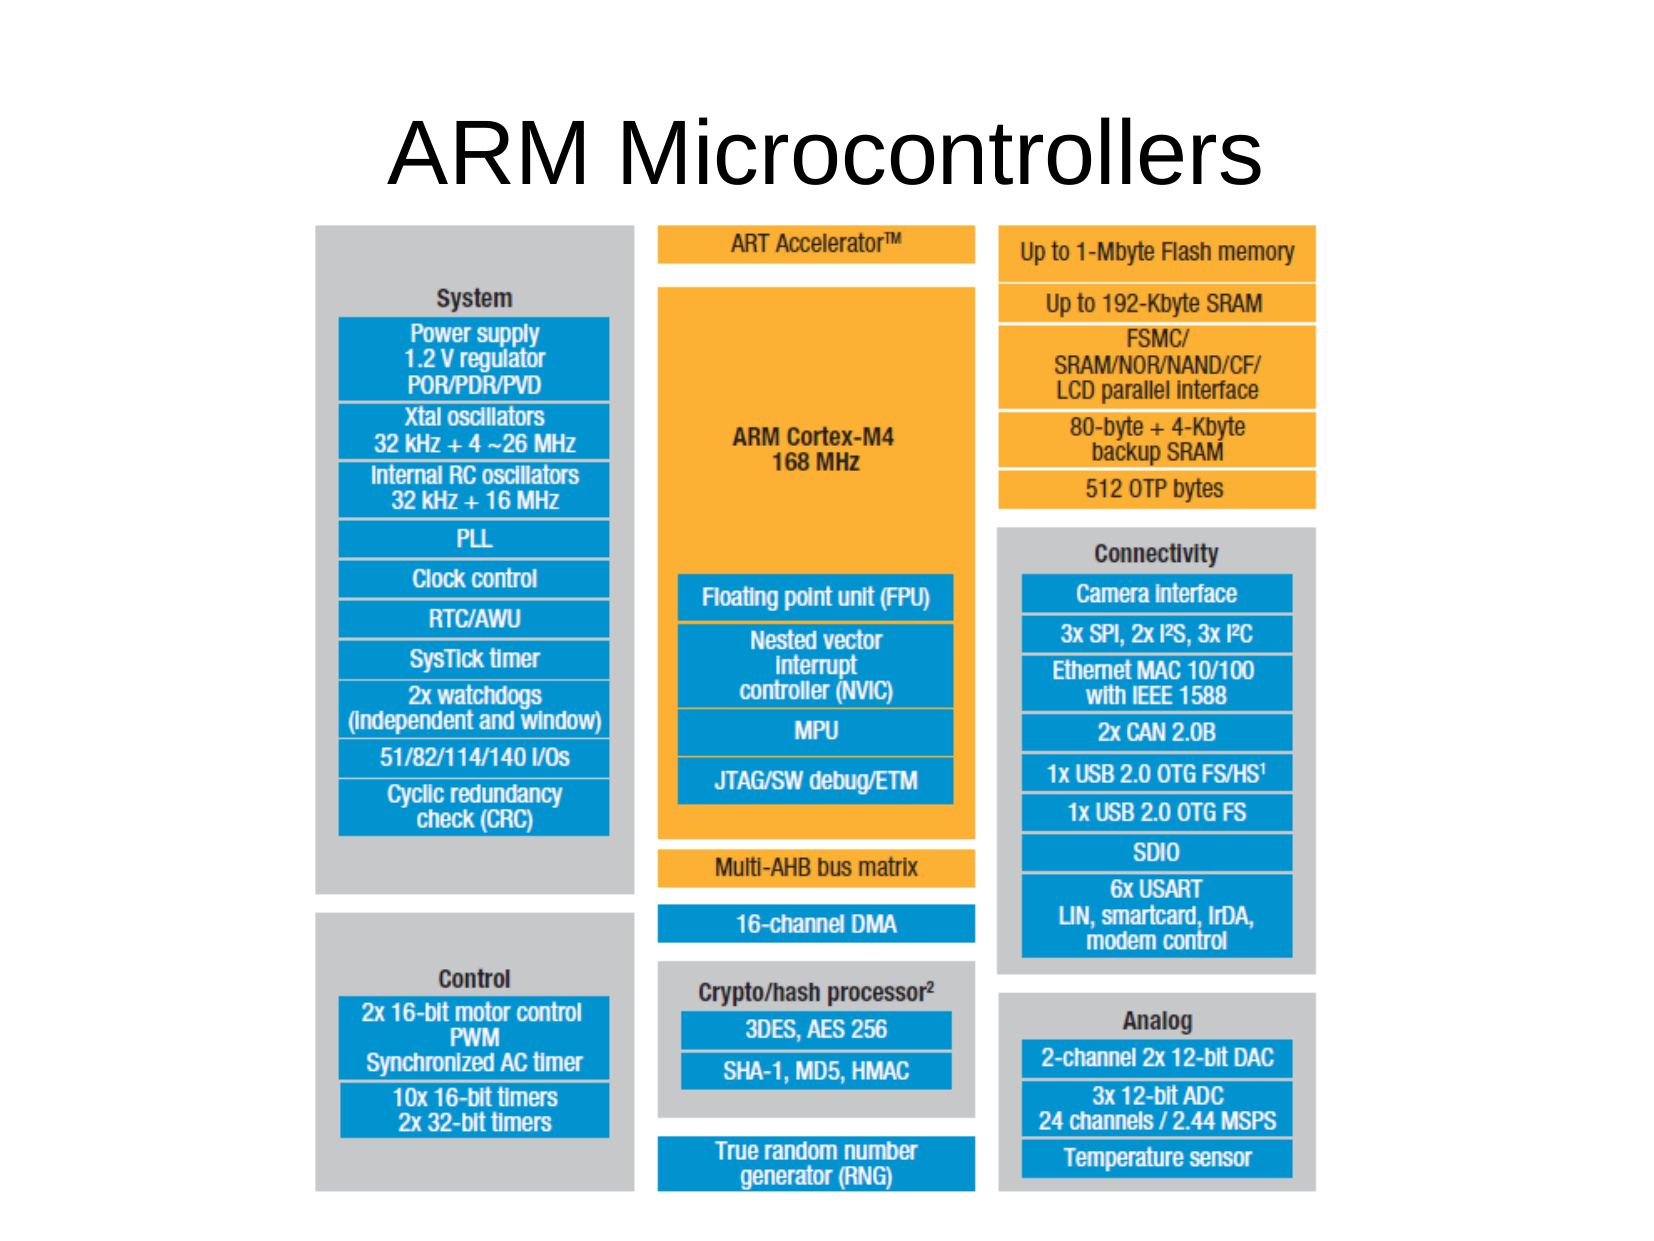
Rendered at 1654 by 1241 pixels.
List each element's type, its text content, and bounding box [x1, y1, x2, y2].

picture [304, 219, 1323, 1200]
title ARM Microcontrollers [82, 49, 1571, 257]
